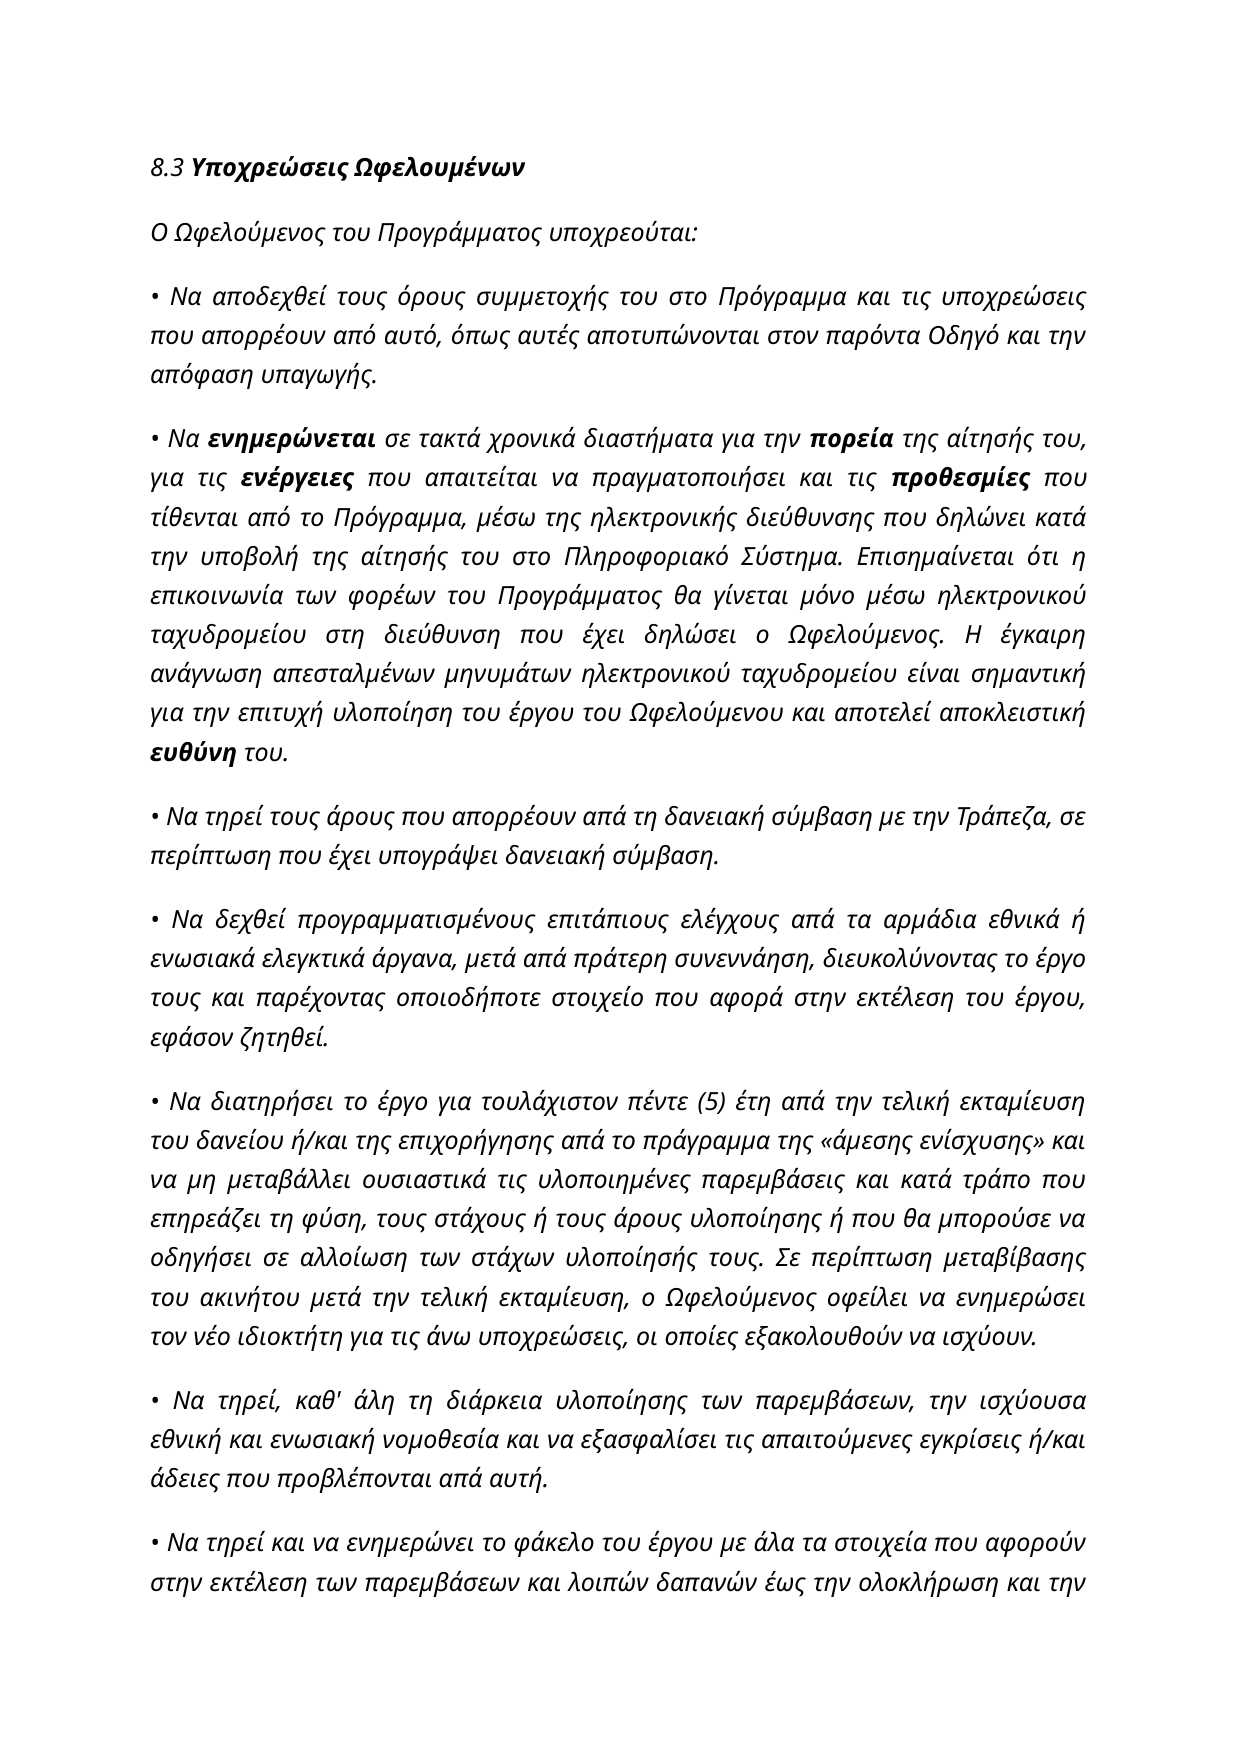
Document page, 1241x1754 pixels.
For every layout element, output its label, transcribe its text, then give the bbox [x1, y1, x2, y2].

text • Να τηρεί τους άρους που απορρέουν απά τη δανειακή σύμβαση με την Τράπεζα, σε περίπτωση που έχει υπογράψει δανειακή σύμβαση. [150, 798, 1090, 872]
text • Να αποδεχθεί τους όρους συμμετοχής του στο Πρόγραμμα και τις υποχρεώσεις που απορρέουν από αυτό, όπως αυτές αποτυπώνονται στον παρόντα Οδηγό και την απόφαση υπαγωγής. [150, 278, 1090, 391]
text • Να δεχθεί προγραμματισμένους επιτάπιους ελέγχους απά τα αρμάδια εθνικά ή ενωσιακά ελεγκτικά άργανα, μετά απά πράτερη συνεννάηση, διευκολύνοντας το έργο τους και παρέχοντας οποιοδήποτε στοιχείο που αφορά στην εκτέλεση του έργου, εφάσον ζητηθεί. [150, 902, 1090, 1053]
text Ο Ωφελούμενος του Προγράμματος υποχρεούται: [150, 214, 1090, 248]
text • Να ενημερώνεται σε τακτά χρονικά διαστήματα για την πορεία της αίτησής του, για τις ενέργειες που απαιτείται να πραγματοποιήσει και τις προθεσμίες που τίθενται από το Πρόγραμμα, μέσω της ηλεκτρονικής διεύθυνσης που δηλώνει κατά την υποβολή της αίτησής του στο Πληροφοριακό Σύστημα. Επισημαίνεται ότι η επικοινωνία των φορέων του Προγράμματος θα γίνεται μόνο μέσω ηλεκτρονικού ταχυδρομείου στη διεύθυνση που έχει δηλώσει ο Ωφελούμενος. Η έγκαιρη ανάγνωση απεσταλμένων μηνυμάτων ηλεκτρονικού ταχυδρομείου είναι σημαντική για την επιτυχή υλοποίηση του έργου του Ωφελούμενου και αποτελεί αποκλειστική ευθύνη του. [150, 421, 1090, 768]
text • Να τηρεί και να ενημερώνει το φάκελο του έργου με άλα τα στοιχεία που αφορούν στην εκτέλεση των παρεμβάσεων και λοιπών δαπανών έως την ολοκλήρωση και την [150, 1525, 1090, 1598]
text • Να τηρεί, καθ' άλη τη διάρκεια υλοποίησης των παρεμβάσεων, την ισχύουσα εθνική και ενωσιακή νομοθεσία και να εξασφαλίσει τις απαιτούμενες εγκρίσεις ή/και άδειες που προβλέπονται απά αυτή. [150, 1382, 1090, 1495]
text 8.3 Υποχρεώσεις Ωφελουμένων [150, 150, 1090, 184]
text • Να διατηρήσει το έργο για τουλάχιστον πέντε (5) έτη απά την τελική εκταμίευση του δανείου ή/και της επιχορήγησης απά το πράγραμμα της «άμεσης ενίσχυσης» και να μη μεταβάλλει ουσιαστικά τις υλοποιημένες παρεμβάσεις και κατά τράπο που επηρεάζει τη φύση, τους στάχους ή τους άρους υλοποίησης ή που θα μπορούσε να οδηγήσει σε αλλοίωση των στάχων υλοποίησής τους. Σε περίπτωση μεταβίβασης του ακινήτου μετά την τελική εκταμίευση, ο Ωφελούμενος οφείλει να ενημερώσει τον νέο ιδιοκτήτη για τις άνω υποχρεώσεις, οι οποίες εξακολουθούν να ισχύουν. [150, 1083, 1090, 1352]
